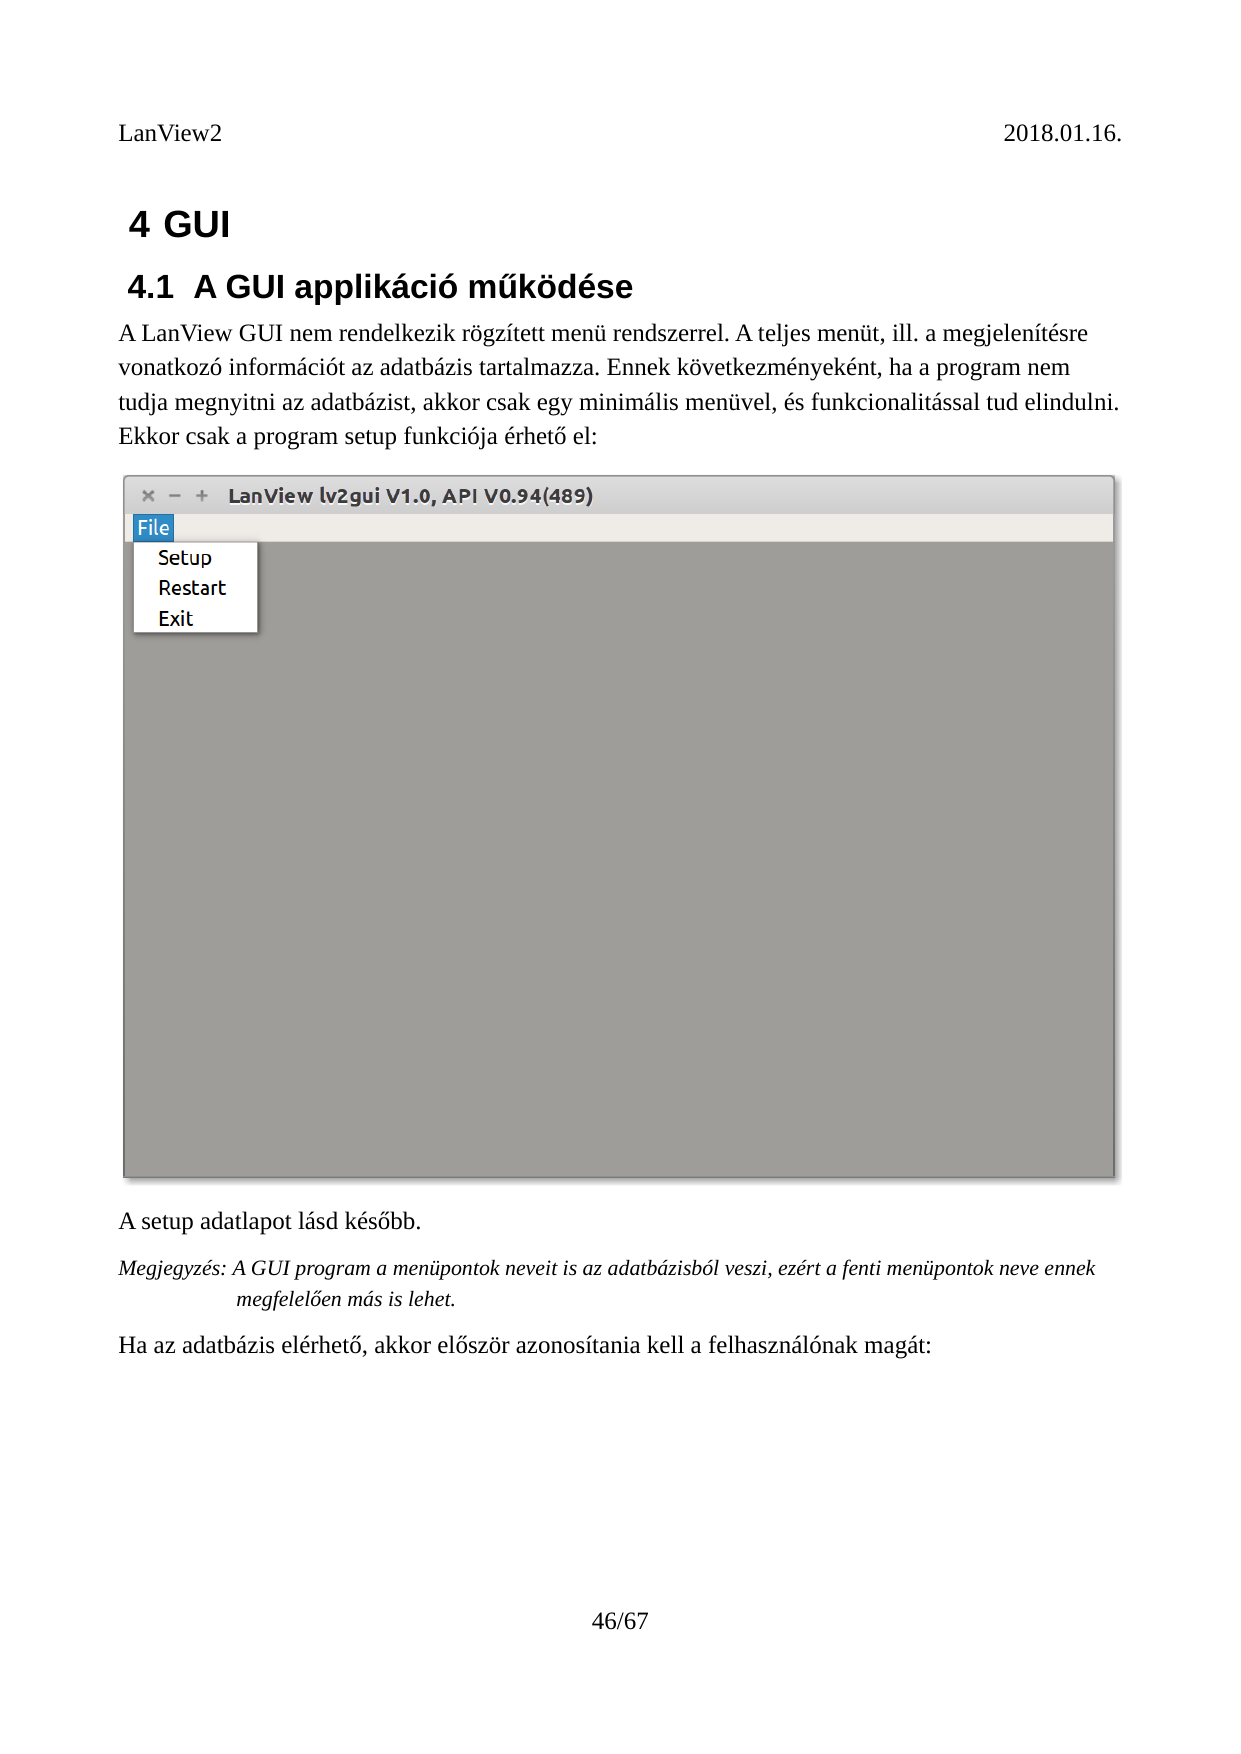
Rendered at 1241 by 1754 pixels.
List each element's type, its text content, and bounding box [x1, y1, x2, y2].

subtitle A GUI applikáció működése [118, 267, 1122, 305]
picture [118, 470, 1123, 1186]
text A setup adatlapot lásd később. [118, 1206, 1122, 1235]
subtitle GUI [118, 202, 1122, 246]
text A LanView GUI nem rendelkezik rögzített menü rendszerrel. A teljes menüt, ill. a megjelenítésre vonatkozó információt az adatbázis tartalmazza. Ennek következményeként, ha a program nem tudja megnyitni az adatbázist, akkor csak egy minimális menüvel, és funkcionalitással tud elindulni. Ekkor csak a program setup funkciója érhető el: [118, 318, 1122, 450]
text Megjegyzés: A GUI program a menüpontok neveit is az adatbázisból veszi, ezért a fenti menüpontok neve ennek megfelelően más is lehet. [118, 1255, 1122, 1311]
text Ha az adatbázis elérhető, akkor először azonosítania kell a felhasználónak magát: [118, 1330, 1122, 1359]
